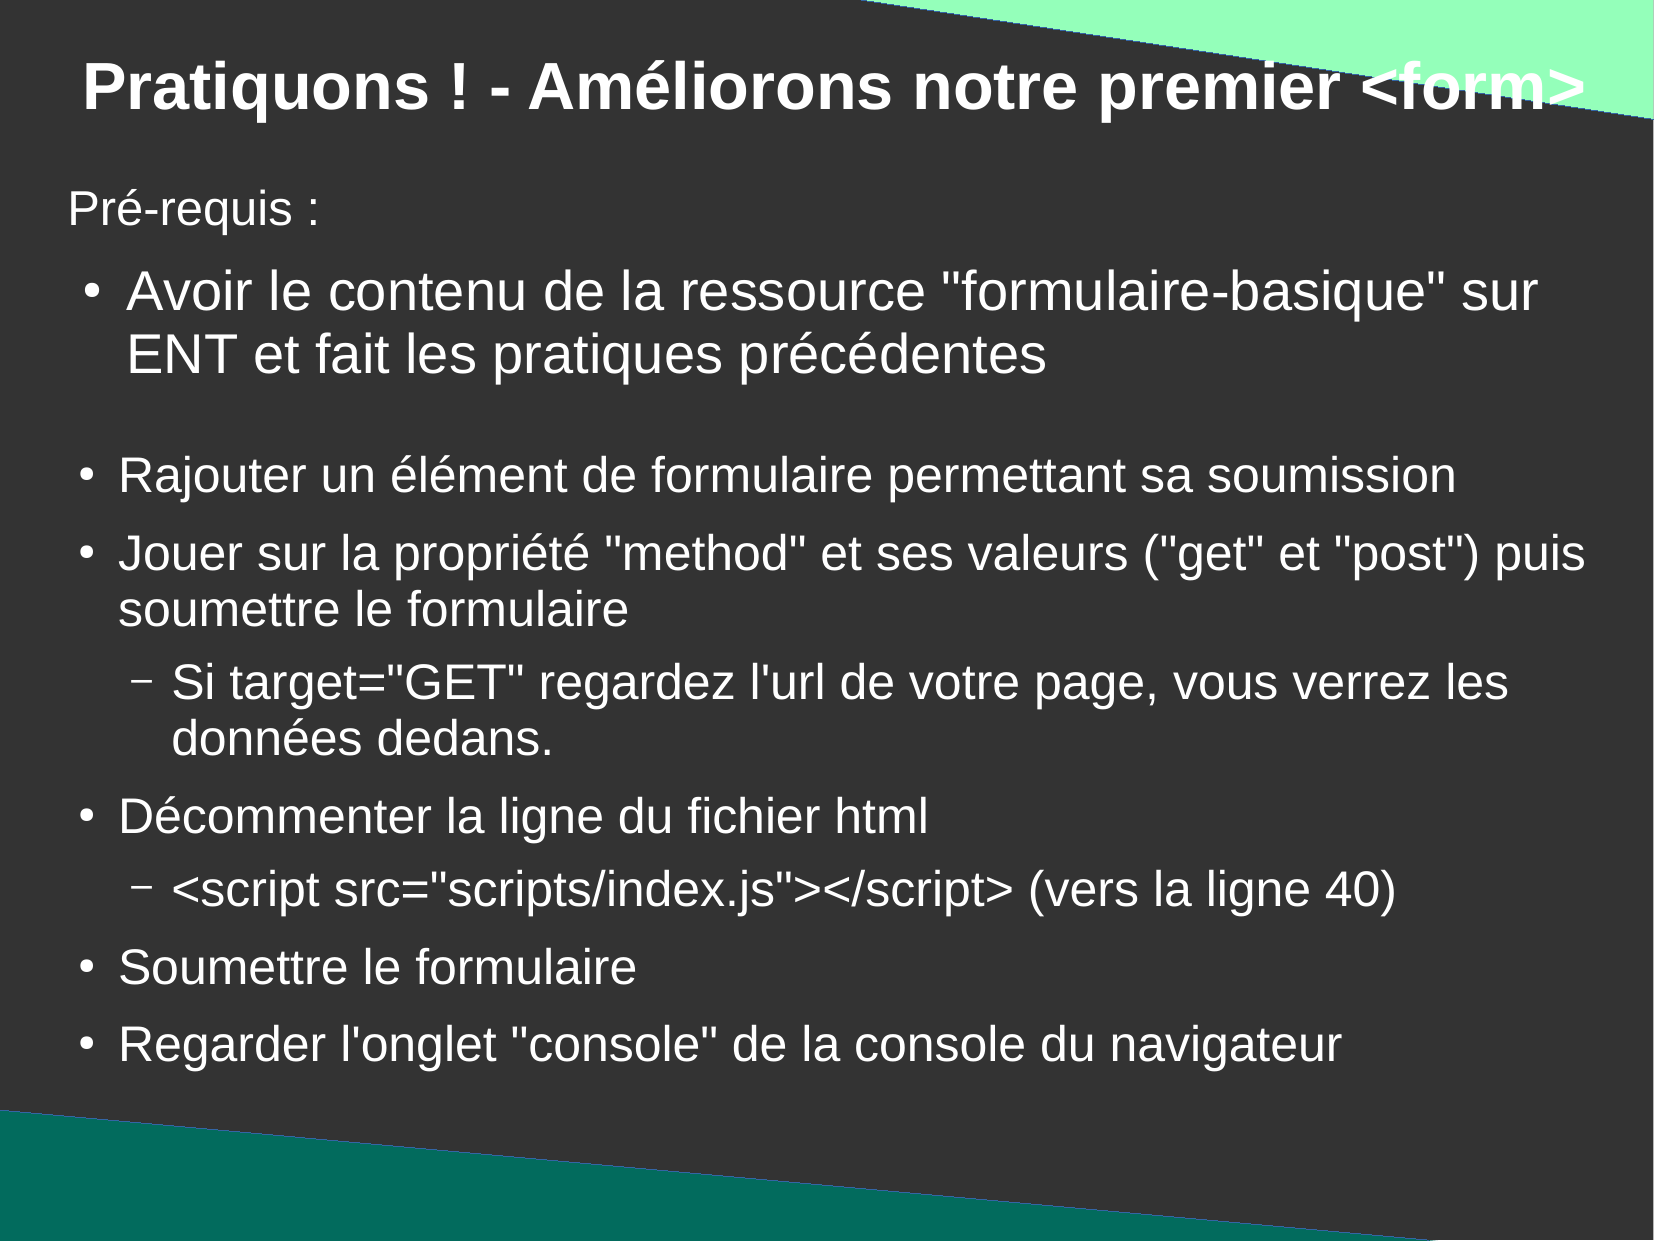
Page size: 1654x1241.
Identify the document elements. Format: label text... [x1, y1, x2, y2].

list Rajouter un élément de formulaire permettant sa soumission Jouer sur la propriété "method" et ses valeurs ("get" et "post") puis soumettre le formulaire Si target="GET" regardez l'url de votre page, vous verrez les données dedans. Décommenter la ligne du fichier html <script src="scripts/index.js"></script> (vers la ligne 40) Soumettre le formulaire Regarder l'onglet "console" de la console du navigateur [64, 447, 1589, 1075]
list Pré-requis : Avoir le contenu de la ressource "formulaire-basique" sur ENT et fait les pratiques précédentes [67, 180, 1607, 390]
title Pratiquons ! - Améliorons notre premier <form> [82, 49, 1654, 199]
text_box [861, 0, 1654, 49]
